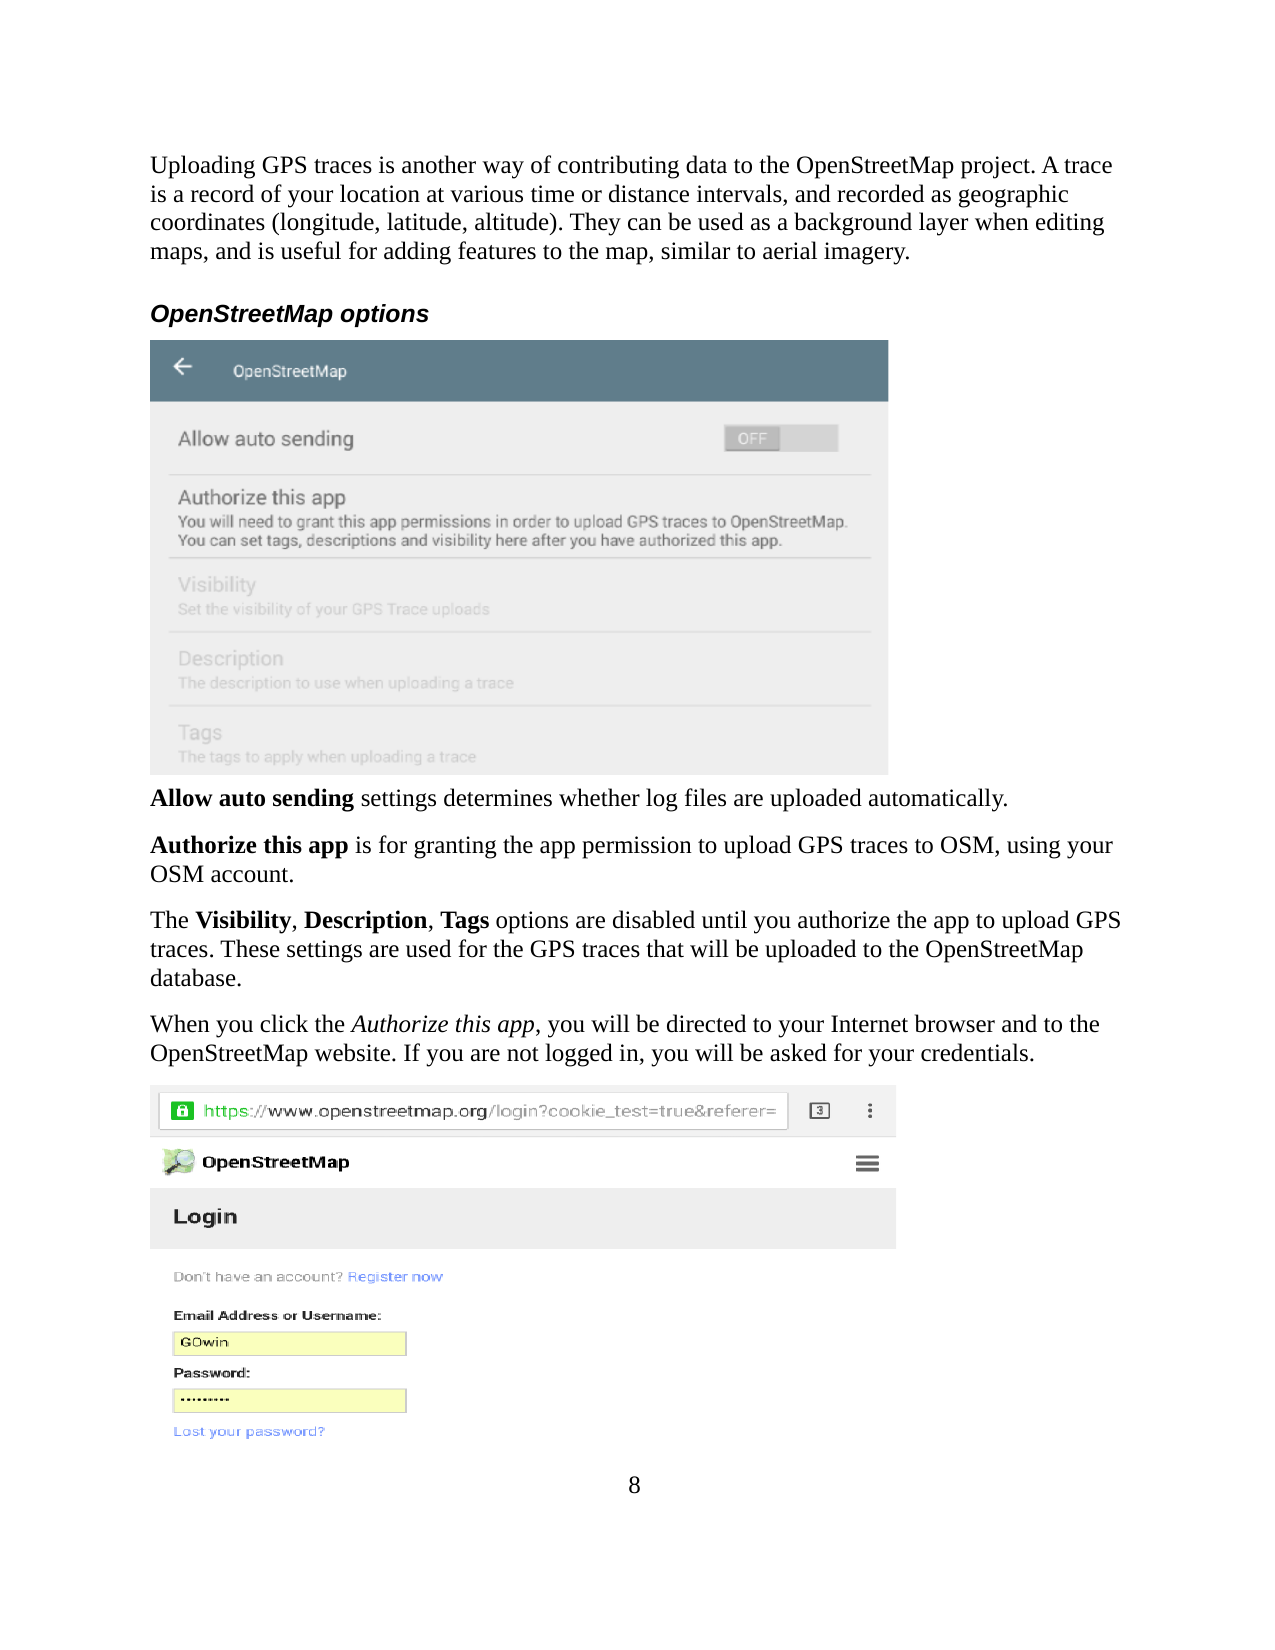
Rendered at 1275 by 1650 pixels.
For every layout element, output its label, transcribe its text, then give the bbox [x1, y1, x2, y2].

picture [150, 340, 889, 775]
text When you click the Authorize this app, you will be directed to your Internet browser and to the OpenStreetMap website. If you are not logged in, you will be asked for your credentials. [150, 1009, 1125, 1067]
picture [150, 1085, 897, 1440]
subtitle OpenStreetMap options [150, 299, 1125, 327]
text Uploading GPS traces is another way of contributing data to the OpenStreetMap project. A trace is a record of your location at various time or distance intervals, and recorded as geographic coordinates (longitude, latitude, altitude). They can be used as a background layer when editing maps, and is useful for adding features to the map, similar to aerial imagery. [150, 150, 1125, 265]
text The Visibility, Description, Tags options are disabled until you authorize the app to upload GPS traces. These settings are used for the GPS traces that will be uploaded to the OpenStreetMap database. [150, 905, 1125, 992]
text Allow auto sending settings determines whether log files are uploaded automatically. [150, 783, 1125, 812]
text Authorize this app is for granting the app permission to upload GPS traces to OSM, using your OSM account. [150, 830, 1125, 887]
